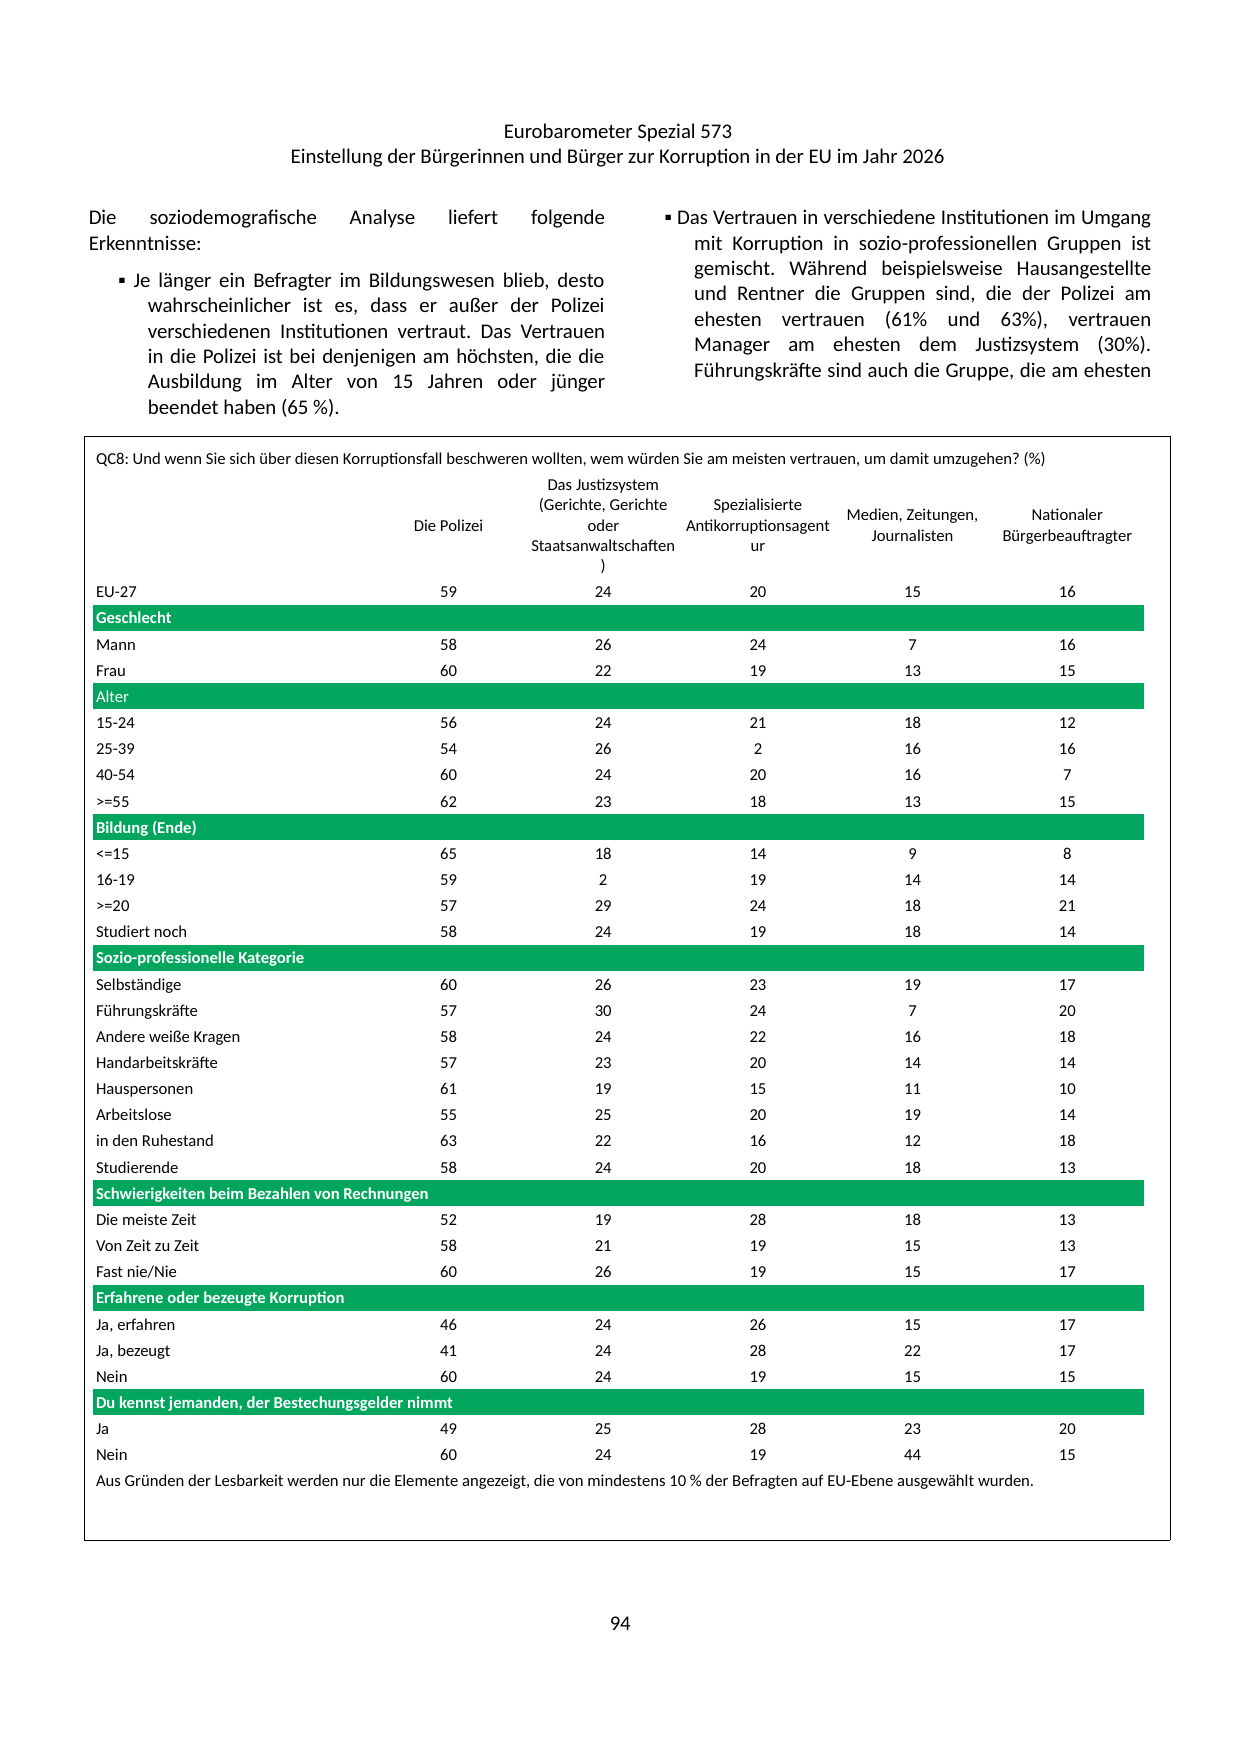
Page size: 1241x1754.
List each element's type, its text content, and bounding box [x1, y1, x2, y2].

table_cell 19 [680, 1259, 835, 1285]
table_cell Alter [93, 683, 1144, 709]
table_cell 26 [526, 631, 680, 657]
table_cell EU-27 [93, 579, 371, 605]
text Die soziodemografische Analyse liefert folgende Erkenntnisse: [88, 204, 605, 255]
table_cell [93, 471, 371, 579]
table_cell 60 [371, 1363, 526, 1389]
table_cell 18 [835, 1154, 990, 1180]
table_cell 15 [835, 1311, 990, 1337]
table_cell 14 [990, 919, 1144, 945]
table_cell 28 [680, 1415, 835, 1442]
table_cell 13 [990, 1206, 1144, 1232]
table_cell 13 [835, 657, 990, 683]
table_cell 26 [526, 736, 680, 762]
table_cell 60 [371, 657, 526, 683]
table_cell 22 [526, 657, 680, 683]
table_cell 18 [835, 893, 990, 919]
table_cell Aus Gründen der Lesbarkeit werden nur die Elemente angezeigt, die von mindestens 10 % der Befragten auf EU-Ebene ausgewählt wurden. [93, 1468, 1144, 1494]
table_cell 16 [990, 631, 1144, 657]
table_cell Ja, bezeugt [93, 1337, 371, 1363]
table_cell Ja, erfahren [93, 1311, 371, 1337]
table_cell Andere weiße Kragen [93, 1023, 371, 1049]
table_cell 24 [526, 1442, 680, 1468]
table_cell 19 [835, 1102, 990, 1128]
table_cell 24 [526, 919, 680, 945]
table_cell 17 [990, 1337, 1144, 1363]
table_cell 18 [835, 1206, 990, 1232]
table_cell 24 [526, 762, 680, 788]
table_cell 19 [680, 866, 835, 892]
table_cell <=15 [93, 840, 371, 866]
table_cell 16 [835, 736, 990, 762]
table_cell 20 [680, 1049, 835, 1076]
table_cell 54 [371, 736, 526, 762]
table_cell 17 [990, 1311, 1144, 1337]
table_cell 23 [526, 1049, 680, 1076]
table_cell 55 [371, 1102, 526, 1128]
table_cell Du kennst jemanden, der Bestechungsgelder nimmt [93, 1389, 1144, 1415]
table_cell 24 [526, 1337, 680, 1363]
text ▪ Das Vertrauen in verschiedene Institutionen im Umgang mit Korruption in sozio-professionellen Gruppen ist gemischt. Während beispielsweise Hausangestellte und Rentner die Gruppen sind, die der Polizei am ehesten vertrauen (61% und 63%), vertrauen Manager am ehesten dem Justizsystem (30%). Führungskräfte sind auch die Gruppe, die am ehesten [664, 204, 1152, 382]
table_cell 12 [990, 710, 1144, 736]
table_cell 46 [371, 1311, 526, 1337]
text [85, 437, 1170, 1540]
table_cell 15 [835, 1233, 990, 1258]
table_cell 13 [990, 1154, 1144, 1180]
table_cell 59 [371, 579, 526, 605]
table_cell 8 [990, 840, 1144, 866]
table_cell 16-19 [93, 866, 371, 892]
table_cell 24 [526, 579, 680, 605]
table_cell Schwierigkeiten beim Bezahlen von Rechnungen [93, 1180, 1144, 1206]
table_cell 22 [526, 1128, 680, 1154]
table_cell Hauspersonen [93, 1076, 371, 1102]
table_cell Von Zeit zu Zeit [93, 1233, 371, 1258]
table_cell 15 [990, 1442, 1144, 1468]
table_cell 57 [371, 1049, 526, 1076]
table_cell 19 [680, 657, 835, 683]
table_header QC8: Und wenn Sie sich über diesen Korruptionsfall beschweren wollten, wem würden Sie am meisten vertrauen, um damit umzugehen? (%) [93, 445, 1144, 471]
table_cell 26 [526, 971, 680, 997]
table_cell Ja [93, 1415, 371, 1442]
table_cell 19 [835, 971, 990, 997]
table_cell 22 [835, 1337, 990, 1363]
table_cell 14 [990, 866, 1144, 892]
table_cell 49 [371, 1415, 526, 1442]
table_cell 15-24 [93, 710, 371, 736]
table_cell 24 [680, 631, 835, 657]
table_cell Medien, Zeitungen, Journalisten [835, 471, 990, 579]
table_cell 26 [680, 1311, 835, 1337]
table_cell 21 [990, 893, 1144, 919]
table_cell 7 [990, 762, 1144, 788]
table_cell 13 [835, 788, 990, 814]
table_cell 58 [371, 1023, 526, 1049]
table_cell 29 [526, 893, 680, 919]
table_cell 58 [371, 1233, 526, 1258]
table_cell 23 [680, 971, 835, 997]
table_cell 20 [990, 1415, 1144, 1442]
table_cell 20 [680, 1102, 835, 1128]
table_cell 26 [526, 1259, 680, 1285]
table_cell 16 [680, 1128, 835, 1154]
table_cell 19 [526, 1076, 680, 1102]
table_cell 23 [835, 1415, 990, 1442]
table_cell 14 [680, 840, 835, 866]
table_cell 11 [835, 1076, 990, 1102]
table_cell 24 [680, 997, 835, 1023]
table_cell 18 [835, 919, 990, 945]
table_cell 10 [990, 1076, 1144, 1102]
table_cell 20 [680, 1154, 835, 1180]
table_cell 15 [835, 1259, 990, 1285]
table_cell 60 [371, 1442, 526, 1468]
table_cell Erfahrene oder bezeugte Korruption [93, 1285, 1144, 1311]
table_cell 19 [680, 1442, 835, 1468]
text ▪ Je länger ein Befragter im Bildungswesen blieb, desto wahrscheinlicher ist es, dass er außer der Polizei verschiedenen Institutionen vertraut. Das Vertrauen in die Polizei ist bei denjenigen am höchsten, die die Ausbildung im Alter von 15 Jahren oder jünger beendet haben (65 %). [118, 267, 605, 419]
table_cell 19 [680, 919, 835, 945]
table_cell 28 [680, 1337, 835, 1363]
table_cell 22 [680, 1023, 835, 1049]
table_cell Nein [93, 1442, 371, 1468]
table_cell 15 [990, 657, 1144, 683]
table_cell Das Justizsystem (Gerichte, Gerichte oder Staatsanwaltschaften) [526, 471, 680, 579]
table_cell Fast nie/Nie [93, 1259, 371, 1285]
table_cell 41 [371, 1337, 526, 1363]
table_cell 40-54 [93, 762, 371, 788]
table_cell 56 [371, 710, 526, 736]
table_cell 15 [990, 788, 1144, 814]
table_cell 15 [835, 1363, 990, 1389]
table_cell Nein [93, 1363, 371, 1389]
table_cell 19 [680, 1233, 835, 1258]
table_cell 16 [990, 736, 1144, 762]
table_cell 24 [526, 1363, 680, 1389]
table_cell Mann [93, 631, 371, 657]
table_cell 17 [990, 971, 1144, 997]
table_cell Nationaler Bürgerbeauftragter [990, 471, 1144, 579]
table_cell 20 [990, 997, 1144, 1023]
table_cell 60 [371, 762, 526, 788]
table_cell Selbständige [93, 971, 371, 997]
table_cell 18 [526, 840, 680, 866]
table_cell 21 [680, 710, 835, 736]
table_cell 59 [371, 866, 526, 892]
table_cell in den Ruhestand [93, 1128, 371, 1154]
table_cell 25 [526, 1415, 680, 1442]
table_cell 25-39 [93, 736, 371, 762]
table_cell 19 [526, 1206, 680, 1232]
table_cell 15 [680, 1076, 835, 1102]
table_cell 20 [680, 762, 835, 788]
table_cell 60 [371, 1259, 526, 1285]
table_cell Die Polizei [371, 471, 526, 579]
table_cell 2 [526, 866, 680, 892]
table_cell >=20 [93, 893, 371, 919]
table_cell 58 [371, 919, 526, 945]
table_cell 44 [835, 1442, 990, 1468]
table_cell >=55 [93, 788, 371, 814]
table_cell 58 [371, 1154, 526, 1180]
table_cell 24 [526, 1023, 680, 1049]
table_cell 15 [990, 1363, 1144, 1389]
table_cell 24 [526, 710, 680, 736]
table_cell Handarbeitskräfte [93, 1049, 371, 1076]
table_cell 18 [990, 1023, 1144, 1049]
table_cell 23 [526, 788, 680, 814]
table_cell Studierende [93, 1154, 371, 1180]
table_cell Die meiste Zeit [93, 1206, 371, 1232]
table_cell 60 [371, 971, 526, 997]
table_cell 57 [371, 893, 526, 919]
table_cell 21 [526, 1233, 680, 1258]
table_cell 18 [835, 710, 990, 736]
table_cell 14 [835, 1049, 990, 1076]
table_cell 19 [680, 1363, 835, 1389]
table_cell 58 [371, 631, 526, 657]
table_cell 18 [990, 1128, 1144, 1154]
table_cell 17 [990, 1259, 1144, 1285]
table_cell 13 [990, 1233, 1144, 1258]
table_cell 14 [990, 1049, 1144, 1076]
table_cell 7 [835, 631, 990, 657]
table_cell Bildung (Ende) [93, 814, 1144, 840]
table_cell Geschlecht [93, 605, 1144, 631]
table_cell 15 [835, 579, 990, 605]
table_cell 65 [371, 840, 526, 866]
table_cell Frau [93, 657, 371, 683]
table_cell 12 [835, 1128, 990, 1154]
table_cell 20 [680, 579, 835, 605]
table_cell 18 [680, 788, 835, 814]
table_cell 2 [680, 736, 835, 762]
table_cell 9 [835, 840, 990, 866]
table_cell 24 [526, 1311, 680, 1337]
table_cell 16 [835, 1023, 990, 1049]
table_cell 25 [526, 1102, 680, 1128]
table_cell 30 [526, 997, 680, 1023]
table_cell 14 [990, 1102, 1144, 1128]
table_cell 63 [371, 1128, 526, 1154]
table_cell 16 [835, 762, 990, 788]
table_cell 24 [526, 1154, 680, 1180]
table_cell Arbeitslose [93, 1102, 371, 1128]
table_cell Studiert noch [93, 919, 371, 945]
table_cell Führungskräfte [93, 997, 371, 1023]
table_cell Sozio-professionelle Kategorie [93, 945, 1144, 971]
table_cell 62 [371, 788, 526, 814]
table_cell 61 [371, 1076, 526, 1102]
table_cell 57 [371, 997, 526, 1023]
table_cell 14 [835, 866, 990, 892]
table_cell Spezialisierte Antikorruptionsagentur [680, 471, 835, 579]
table_cell 16 [990, 579, 1144, 605]
table_cell 24 [680, 893, 835, 919]
table_cell 28 [680, 1206, 835, 1232]
table_cell 7 [835, 997, 990, 1023]
table_cell 52 [371, 1206, 526, 1232]
